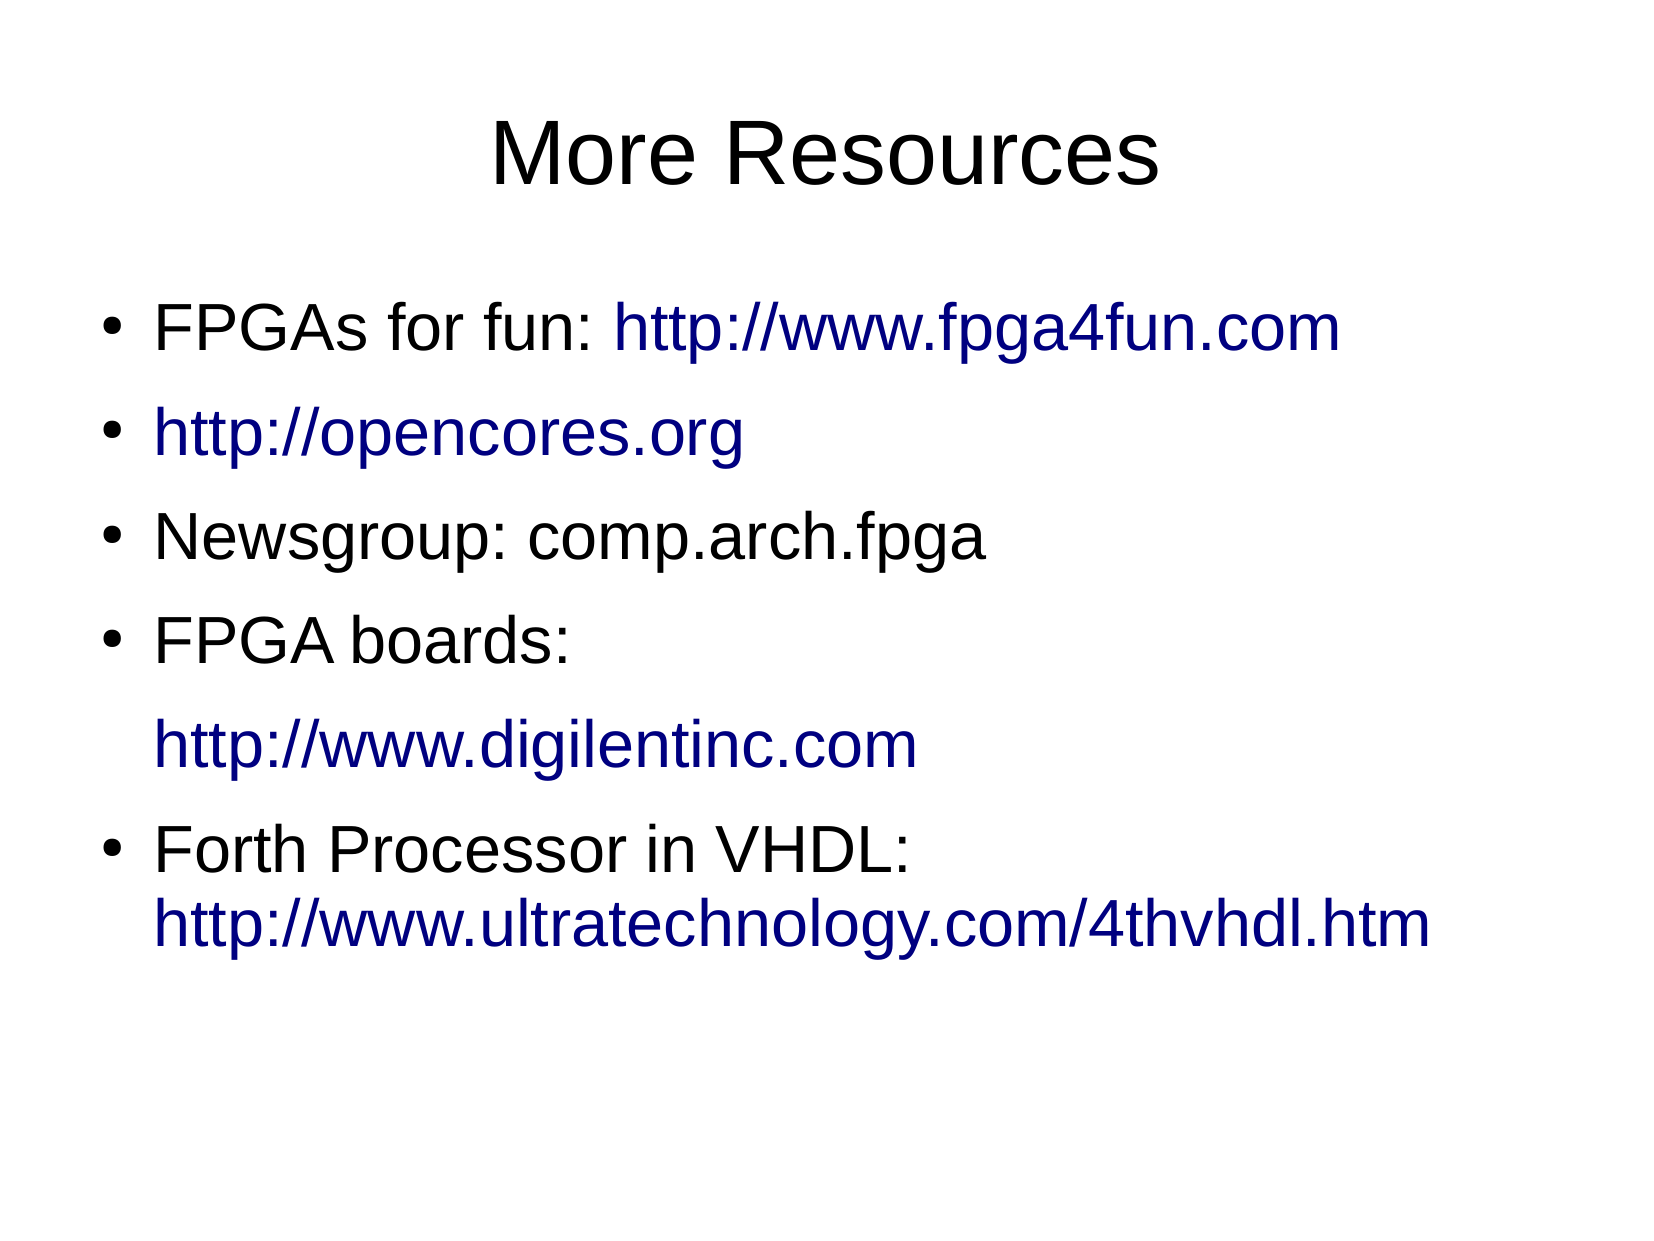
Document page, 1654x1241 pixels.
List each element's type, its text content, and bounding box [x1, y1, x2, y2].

list FPGAs for fun: http://www.fpga4fun.com http://opencores.org Newsgroup: comp.arch.fpga FPGA boards: http://www.digilentinc.com Forth Processor in VHDL: http://www.ultratechnology.com/4thvhdl.htm [82, 290, 1571, 1109]
title More Resources [82, 56, 1571, 250]
